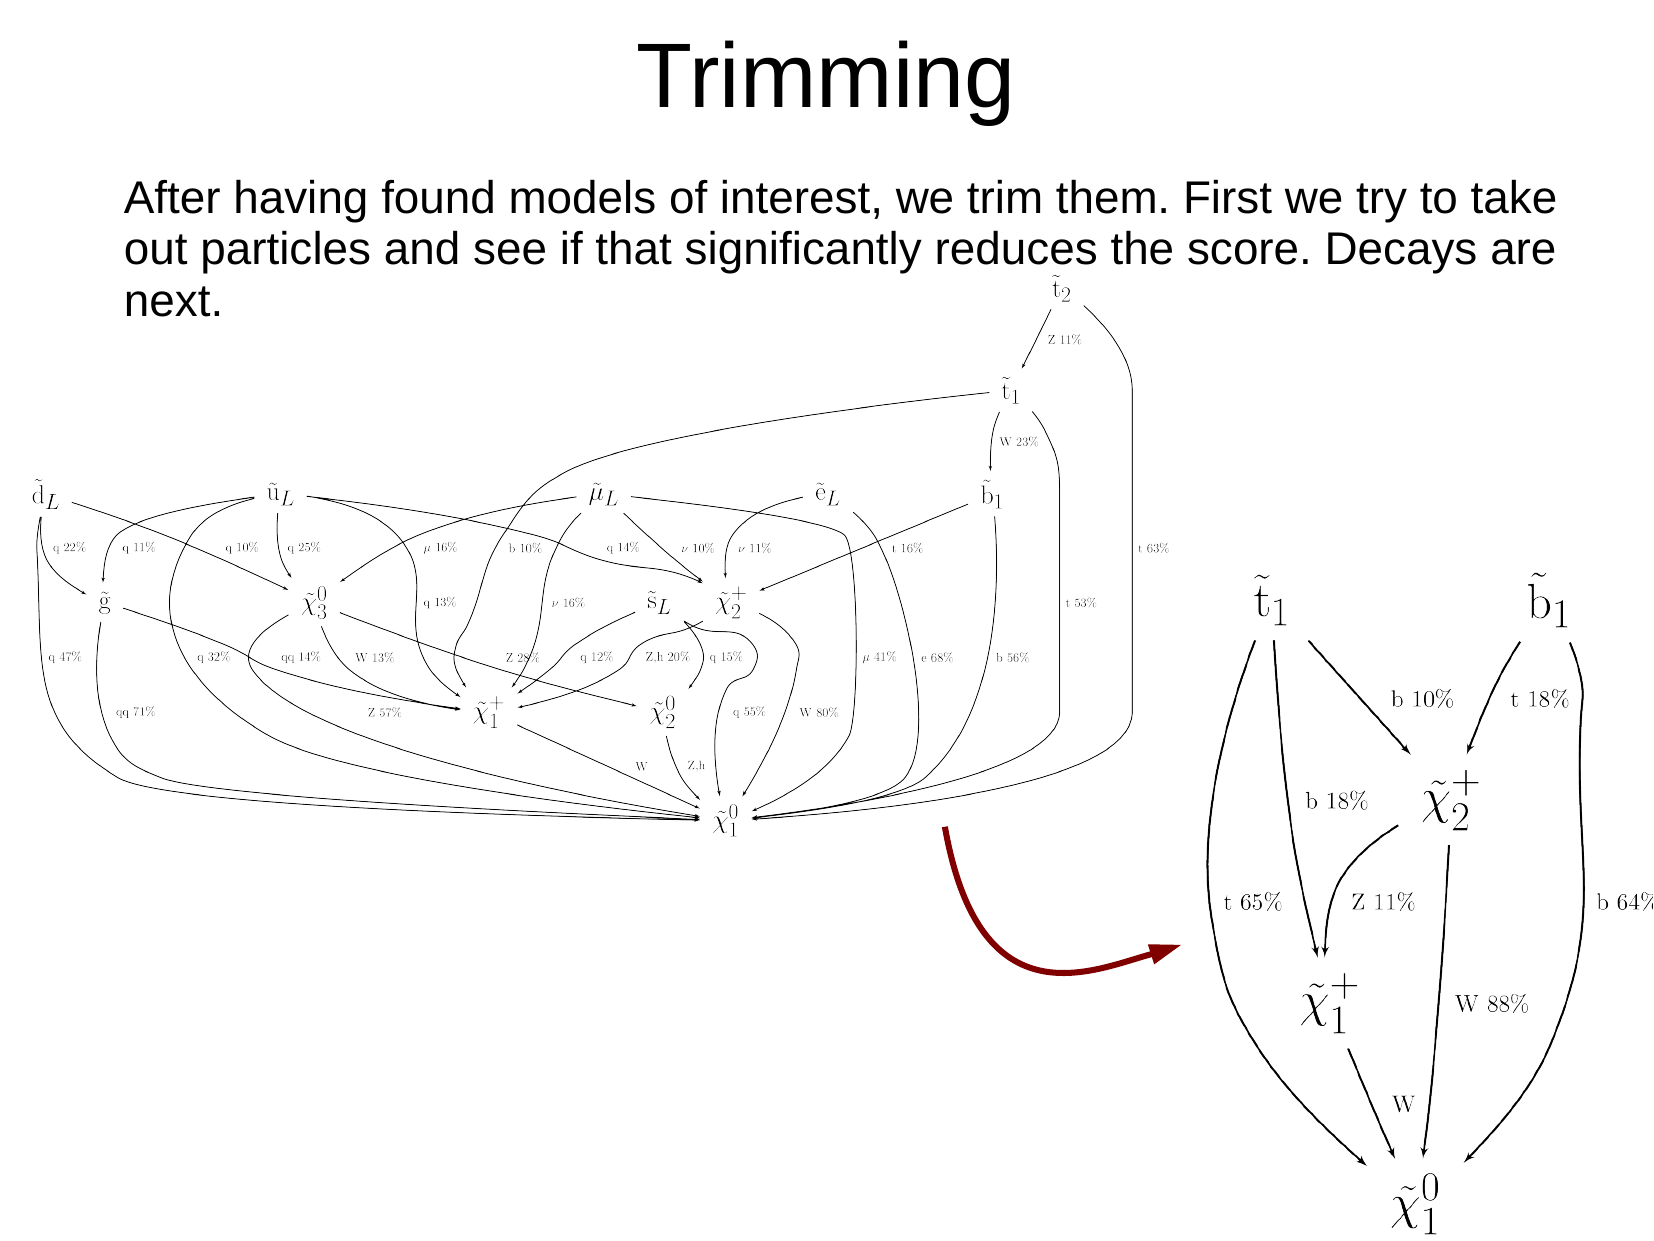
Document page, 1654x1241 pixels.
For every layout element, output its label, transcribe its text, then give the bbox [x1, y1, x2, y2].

picture [28, 271, 1173, 840]
title Trimming [82, 0, 1571, 172]
list After having found models of interest, we trim them. First we try to take out particles and see if that significantly reduces the score. Decays are next. [53, 172, 1607, 378]
picture [1193, 566, 1653, 1241]
